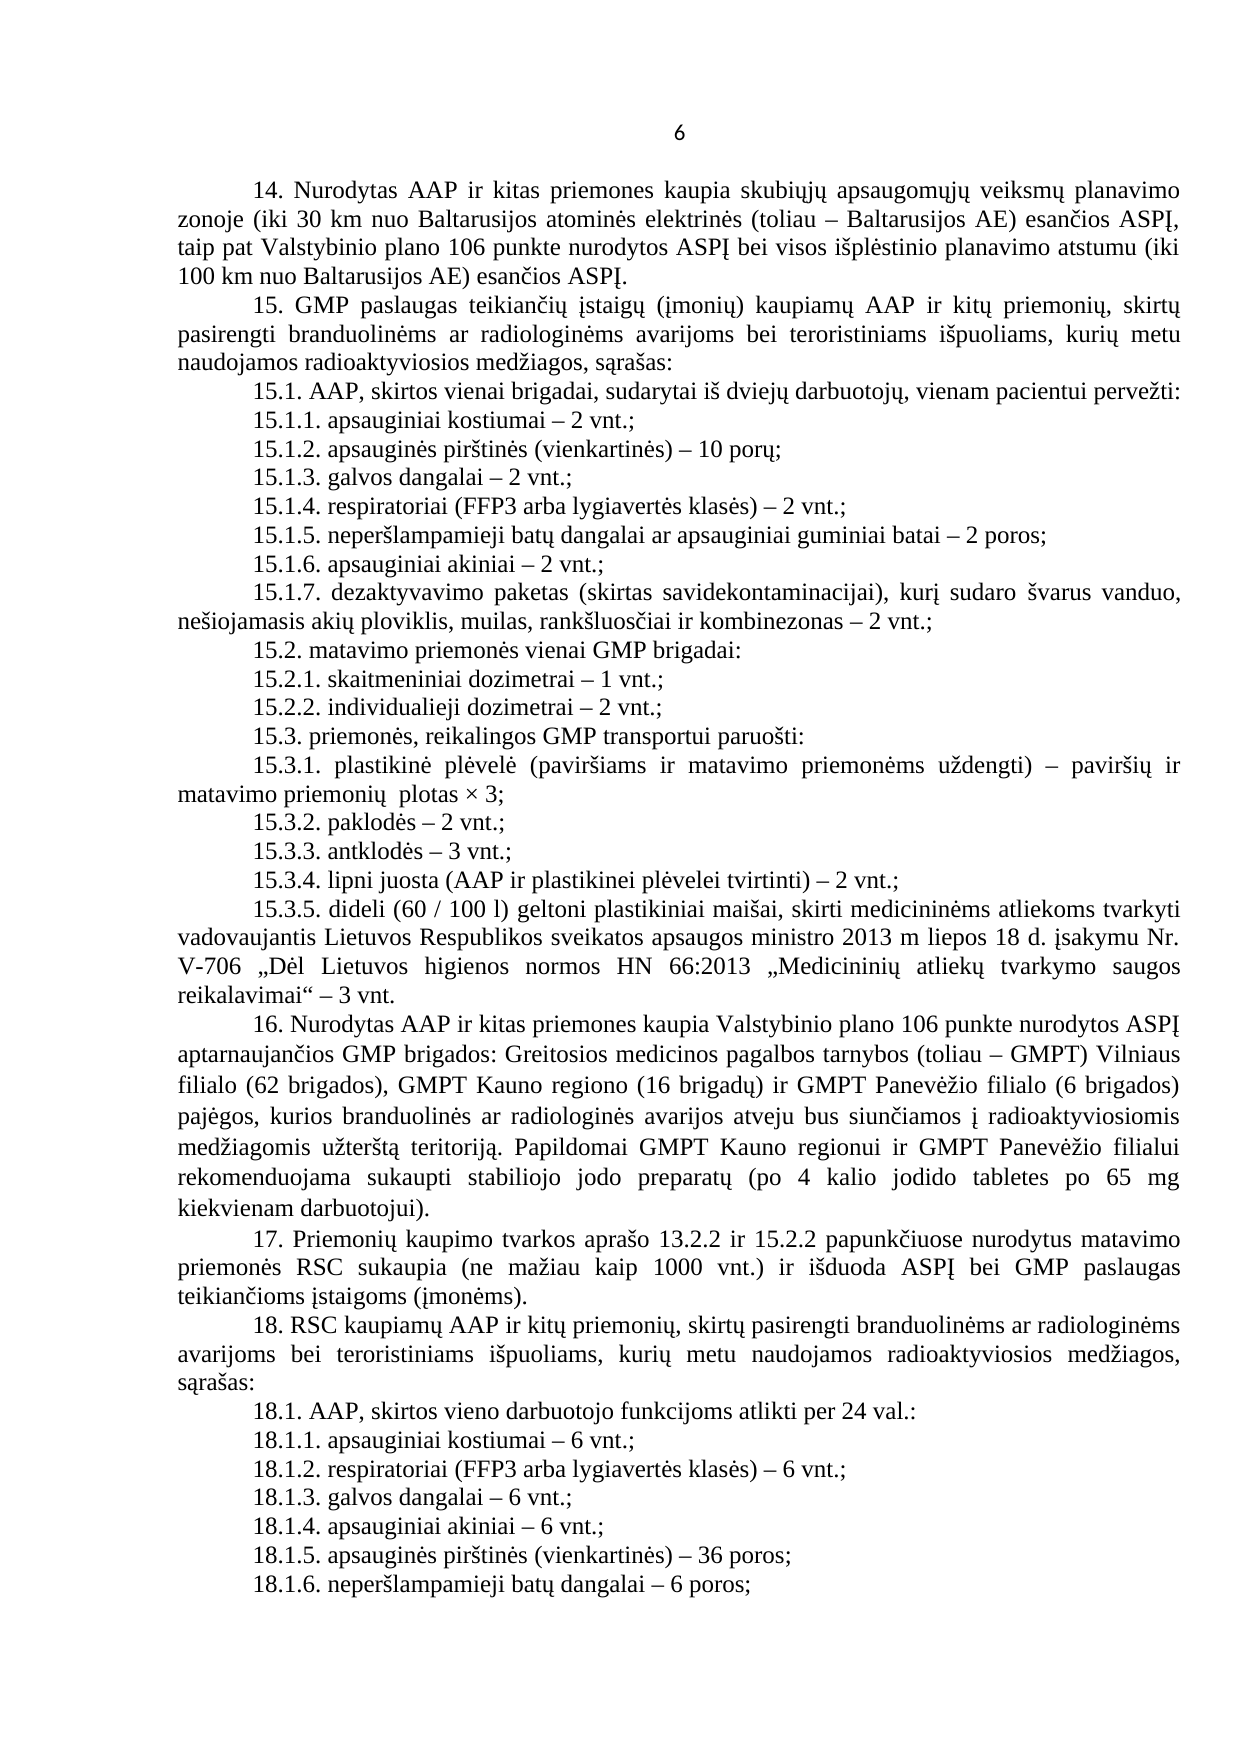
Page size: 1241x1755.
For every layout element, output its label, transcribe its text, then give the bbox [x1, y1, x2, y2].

text 18.1.5. apsauginės pirštinės (vienkartinės) – 36 poros; [177, 1540, 1181, 1569]
text 15.3.3. antklodės – 3 vnt.; [177, 836, 1181, 865]
text 18.1.6. neperšlampamieji batų dangalai – 6 poros; [177, 1569, 1181, 1597]
text 15.1.4. respiratoriai (FFP3 arba lygiavertės klasės) – 2 vnt.; [177, 491, 1181, 520]
text 17. Priemonių kaupimo tvarkos aprašo 13.2.2 ir 15.2.2 papunkčiuose nurodytus matavimo priemonės RSC sukaupia (ne mažiau kaip 1000 vnt.) ir išduoda ASPĮ bei GMP paslaugas teikiančioms įstaigoms (įmonėms). [177, 1224, 1181, 1310]
text 15.1.1. apsauginiai kostiumai – 2 vnt.; [177, 405, 1181, 434]
text 18.1.4. apsauginiai akiniai – 6 vnt.; [177, 1511, 1181, 1540]
text 15.2.1. skaitmeniniai dozimetrai – 1 vnt.; [177, 664, 1181, 692]
text 15.3.2. paklodės – 2 vnt.; [177, 807, 1181, 836]
text 15.1.2. apsauginės pirštinės (vienkartinės) – 10 porų; [177, 434, 1181, 462]
text 15.1.7. dezaktyvavimo paketas (skirtas savidekontaminacijai), kurį sudaro švarus vanduo, nešiojamasis akių ploviklis, muilas, rankšluosčiai ir kombinezonas – 2 vnt.; [177, 577, 1181, 635]
text 15.3.5. dideli (60 / 100 l) geltoni plastikiniai maišai, skirti medicininėms atliekoms tvarkyti vadovaujantis Lietuvos Respublikos sveikatos apsaugos ministro 2013 m liepos 18 d. įsakymu Nr. V-706 „Dėl Lietuvos higienos normos HN 66:2013 „Medicininių atliekų tvarkymo saugos reikalavimai“ – 3 vnt. [177, 894, 1181, 1009]
text 18.1.2. respiratoriai (FFP3 arba lygiavertės klasės) – 6 vnt.; [177, 1454, 1181, 1482]
text 15.1.6. apsauginiai akiniai – 2 vnt.; [177, 549, 1181, 577]
text 14. Nurodytas AAP ir kitas priemones kaupia skubiųjų apsaugomųjų veiksmų planavimo zonoje (iki 30 km nuo Baltarusijos atominės elektrinės (toliau – Baltarusijos AE) esančios ASPĮ, taip pat Valstybinio plano 106 punkte nurodytos ASPĮ bei visos išplėstinio planavimo atstumu (iki 100 km nuo Baltarusijos AE) esančios ASPĮ. [177, 175, 1181, 290]
text 15.1.3. galvos dangalai – 2 vnt.; [177, 462, 1181, 491]
text 16. Nurodytas AAP ir kitas priemones kaupia Valstybinio plano 106 punkte nurodytos ASPĮ aptarnaujančios GMP brigados: Greitosios medicinos pagalbos tarnybos (toliau – GMPT) Vilniaus filialo (62 brigados), GMPT Kauno regiono (16 brigadų) ir GMPT Panevėžio filialo (6 brigados) pajėgos, kurios branduolinės ar radiologinės avarijos atveju bus siunčiamos į radioaktyviosiomis medžiagomis užterštą teritoriją. Papildomai GMPT Kauno regionui ir GMPT Panevėžio filialui rekomenduojama sukaupti stabiliojo jodo preparatų (po 4 kalio jodido tabletes po 65 mg kiekvienam darbuotojui). [177, 1009, 1181, 1222]
text 15.2.2. individualieji dozimetrai – 2 vnt.; [177, 692, 1181, 721]
text 15.3. priemonės, reikalingos GMP transportui paruošti: [177, 721, 1181, 750]
text 15. GMP paslaugas teikiančių įstaigų (įmonių) kaupiamų AAP ir kitų priemonių, skirtų pasirengti branduolinėms ar radiologinėms avarijoms bei teroristiniams išpuoliams, kurių metu naudojamos radioaktyviosios medžiagos, sąrašas: [177, 290, 1181, 376]
text 18.1.3. galvos dangalai – 6 vnt.; [177, 1482, 1181, 1511]
text 15.1. AAP, skirtos vienai brigadai, sudarytai iš dviejų darbuotojų, vienam pacientui pervežti: [177, 376, 1181, 405]
text 15.1.5. neperšlampamieji batų dangalai ar apsauginiai guminiai batai – 2 poros; [177, 520, 1181, 549]
text 15.2. matavimo priemonės vienai GMP brigadai: [177, 635, 1181, 664]
text 15.3.4. lipni juosta (AAP ir plastikinei plėvelei tvirtinti) – 2 vnt.; [177, 865, 1181, 894]
text 18.1.1. apsauginiai kostiumai – 6 vnt.; [177, 1425, 1181, 1454]
text 18. RSC kaupiamų AAP ir kitų priemonių, skirtų pasirengti branduolinėms ar radiologinėms avarijoms bei teroristiniams išpuoliams, kurių metu naudojamos radioaktyviosios medžiagos, sąrašas: [177, 1310, 1181, 1396]
text 18.1. AAP, skirtos vieno darbuotojo funkcijoms atlikti per 24 val.: [177, 1396, 1181, 1425]
text 15.3.1. plastikinė plėvelė (paviršiams ir matavimo priemonėms uždengti) – paviršių ir matavimo priemonių plotas × 3; [177, 750, 1181, 807]
